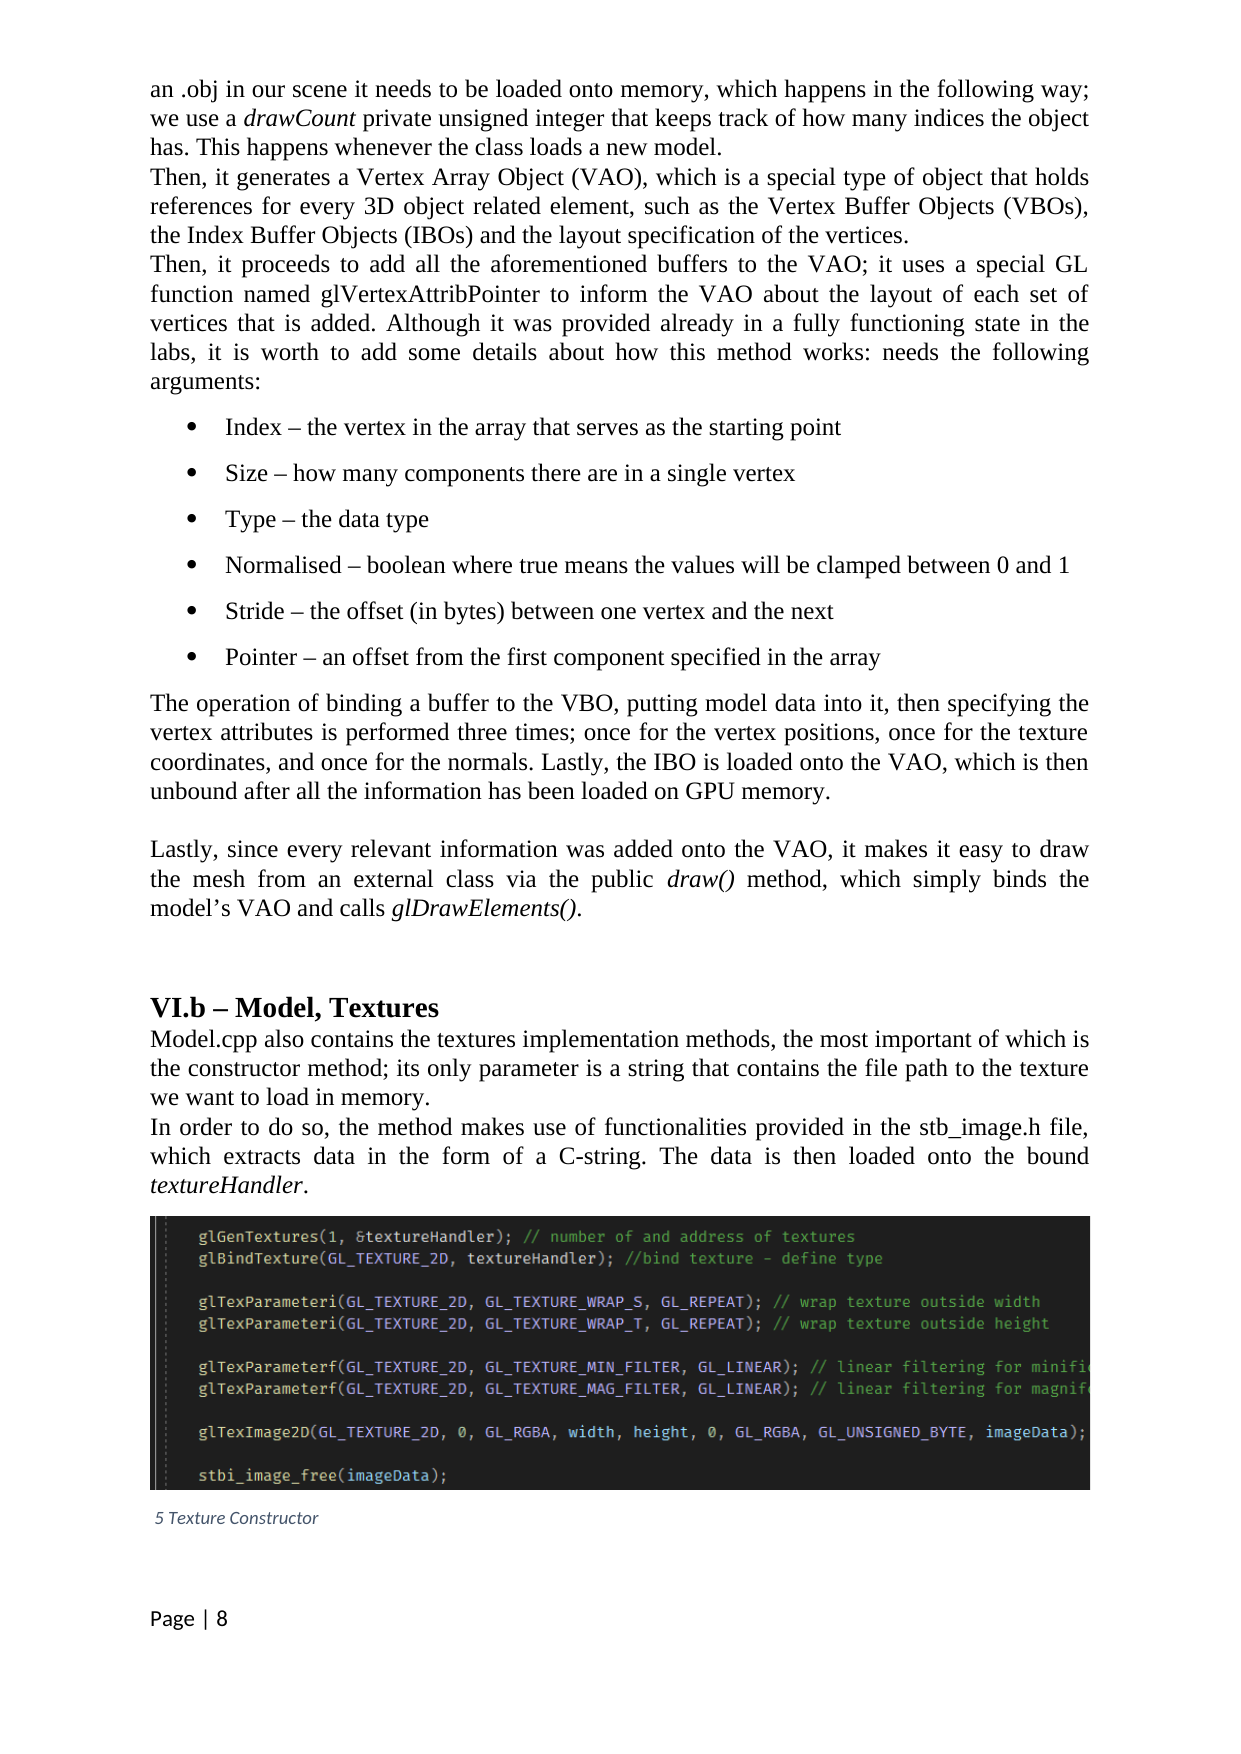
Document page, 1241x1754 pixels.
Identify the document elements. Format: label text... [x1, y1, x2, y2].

list Normalised – boolean where true means the values will be clamped between 0 and 1 [187, 550, 1090, 579]
list Pointer – an offset from the first component specified in the array [187, 642, 1090, 671]
list Index – the vertex in the array that serves as the starting point [187, 412, 1090, 441]
list Stride – the offset (in bytes) between one vertex and the next [187, 596, 1090, 625]
text an .obj in our scene it needs to be loaded onto memory, which happens in the following way; we use a drawCount private unsigned integer that keeps track of how many indices the object has. This happens whenever the class loads a new model. Then, it generates a Vertex Array Object (VAO), which is a special type of object that holds references for every 3D object related element, such as the Vertex Buffer Objects (VBOs), the Index Buffer Objects (IBOs) and the layout specification of the vertices. Then, it proceeds to add all the aforementioned buffers to the VAO; it uses a special GL function named glVertexAttribPointer to inform the VAO about the layout of each set of vertices that is added. Although it was provided already in a fully functioning state in the labs, it is worth to add some details about how this method works: needs the following arguments: [150, 74, 1090, 395]
text VI.b – Model, Textures Model.cpp also contains the textures implementation methods, the most important of which is the constructor method; its only parameter is a string that contains the file path to the texture we want to load in memory. In order to do so, the method makes use of functionalities provided in the stb_image.h file, which extracts data in the form of a C-string. The data is then loaded onto the bound textureHandler. [150, 990, 1090, 1199]
text The operation of binding a buffer to the VBO, putting model data into it, then specifying the vertex attributes is performed three times; once for the vertex positions, once for the texture coordinates, and once for the normals. Lastly, the IBO is loaded onto the VAO, which is then unbound after all the information has been loaded on GPU memory. Lastly, since every relevant information was added onto the VAO, it makes it easy to draw the mesh from an external class via the public draw() method, which simply binds the model’s VAO and calls glDrawElements(). [150, 688, 1090, 922]
list Type – the data type [187, 504, 1090, 533]
text 5 Texture Constructor [150, 1507, 1090, 1529]
list Size – how many components there are in a single vertex [187, 458, 1090, 487]
